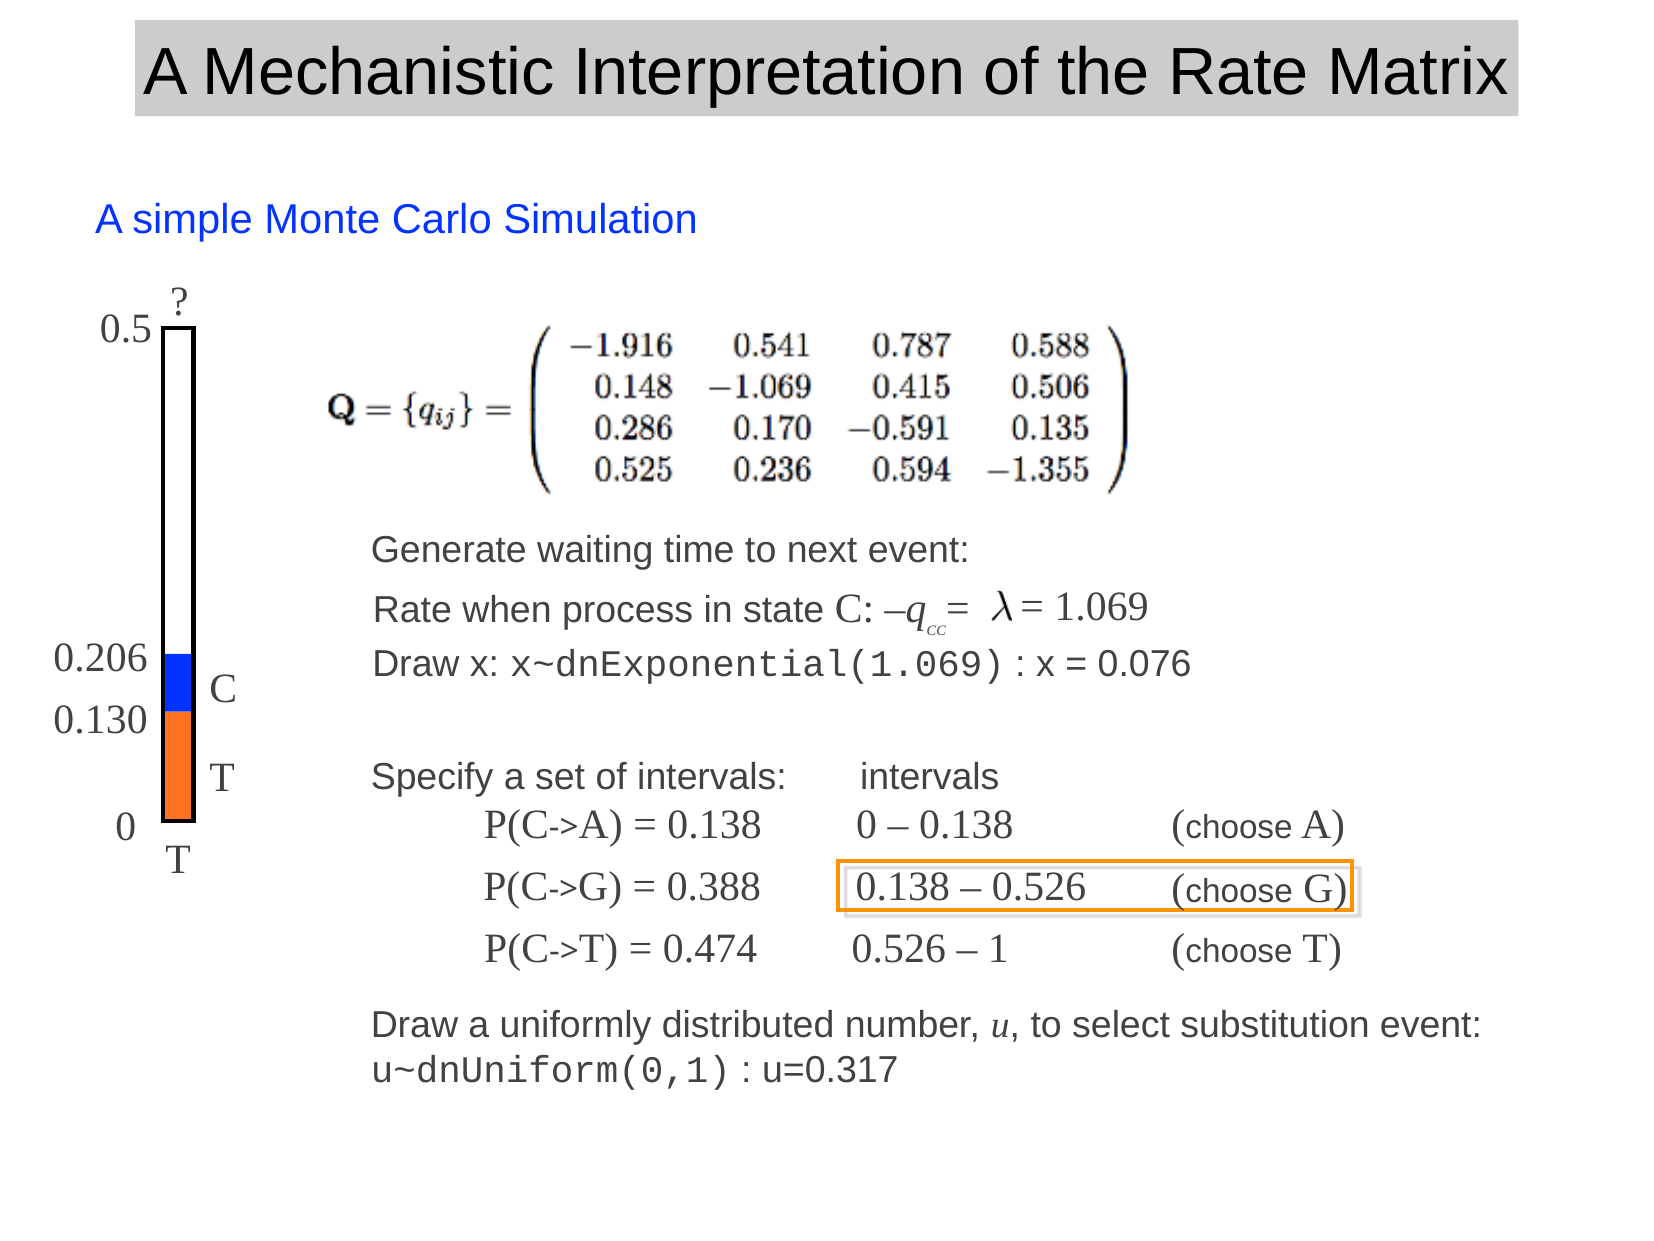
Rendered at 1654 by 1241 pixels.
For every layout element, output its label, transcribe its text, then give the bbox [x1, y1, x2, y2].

text_box T [157, 823, 200, 890]
text_box C [201, 652, 246, 720]
text_box A simple Monte Carlo Simulation [86, 183, 1495, 251]
text_box Draw x: x~dnExponential(1.069) : x = 0.076 [363, 630, 1200, 693]
text_box Draw a uniformly distributed number, u, to select substitution event: u~dnUniform(0,1) : u=0.317 [362, 992, 1654, 1099]
text_box [165, 653, 191, 819]
picture [990, 590, 1012, 622]
text_box = 1.069 [1012, 570, 1158, 637]
text_box 0.5 [91, 292, 161, 360]
picture [323, 311, 1134, 509]
text_box 0.130 [44, 689, 157, 751]
text_box (choose G) [1163, 851, 1356, 919]
text_box (choose T) [1163, 919, 1351, 979]
text_box Generate waiting time to next event: [362, 516, 1654, 579]
text_box Rate when process in state C: –qCC= [364, 572, 989, 647]
text_box Specify a set of intervals: intervals [362, 743, 1654, 806]
text_box ? [161, 265, 197, 333]
text_box 0.206 [44, 621, 157, 689]
text_box (choose A) [1163, 787, 1354, 855]
text_box P(C->G) = 0.388 0.138 – 0.526 [475, 849, 1163, 917]
text_box P(C->T) = 0.474 0.526 – 1 [475, 911, 1092, 979]
text_box P(C->A) = 0.138 0 – 0.138 [475, 787, 1097, 849]
text_box A Mechanistic Interpretation of the Rate Matrix [135, 20, 1519, 117]
text_box 0 [107, 789, 145, 857]
text_box T [201, 741, 244, 809]
